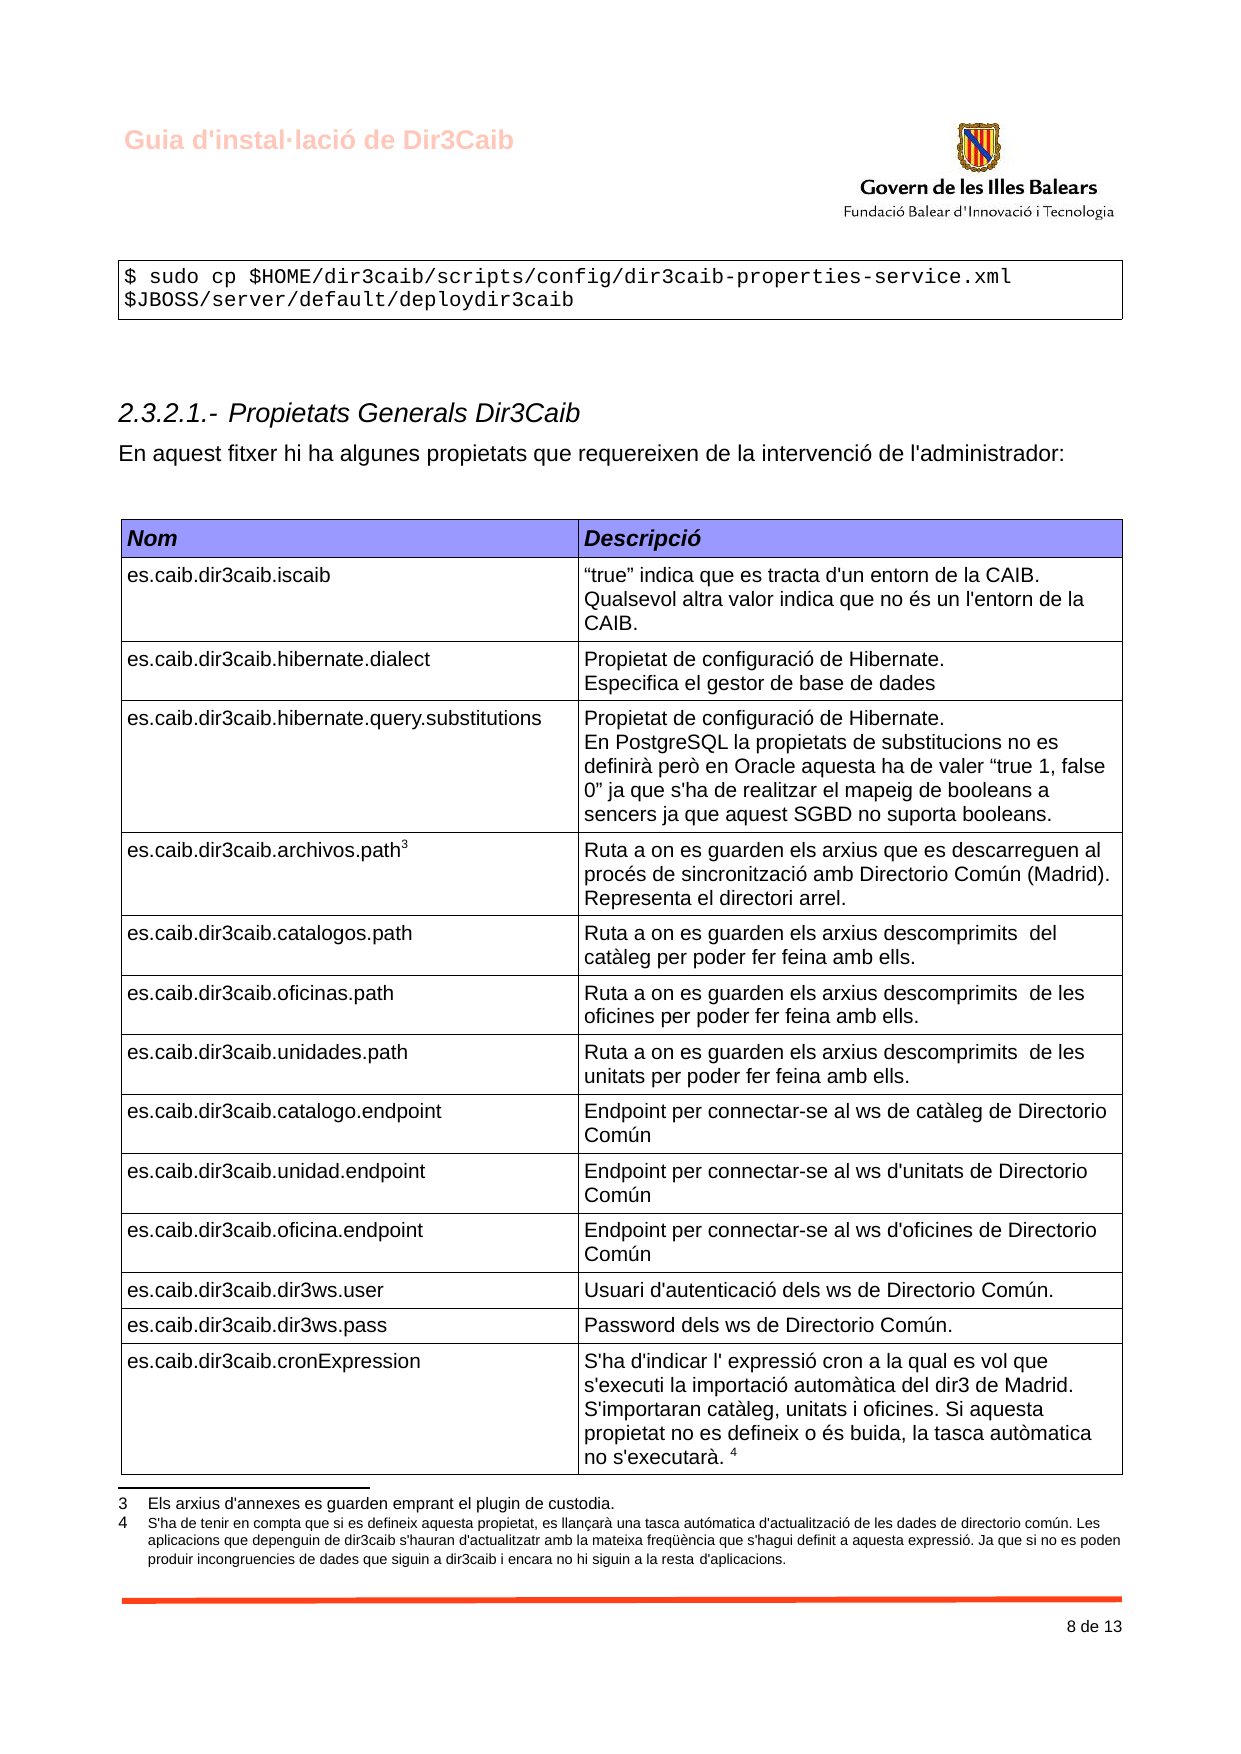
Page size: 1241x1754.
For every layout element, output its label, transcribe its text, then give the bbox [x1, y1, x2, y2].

table_cell es.caib.dir3caib.cronExpression [122, 1344, 578, 1474]
table_cell Endpoint per connectar-se al ws de catàleg de Directorio Común [579, 1095, 1122, 1153]
table_cell Ruta a on es guarden els arxius descomprimits de les oficines per poder fer feina amb ells. [579, 976, 1122, 1034]
table_cell es.caib.dir3caib.unidad.endpoint [122, 1154, 578, 1212]
table_cell es.caib.dir3caib.hibernate.dialect [122, 642, 578, 700]
table_cell Password dels ws de Directorio Común. [579, 1309, 1122, 1343]
table_cell Ruta a on es guarden els arxius que es descarreguen al procés de sincronització amb Directorio Común (Madrid). Representa el directori arrel. [579, 833, 1122, 915]
text En aquest fitxer hi ha algunes propietats que requereixen de la intervenció de l'administrador: [118, 440, 1122, 467]
table_cell es.caib.dir3caib.unidades.path [122, 1035, 578, 1093]
table_cell es.caib.dir3caib.catalogos.path [122, 916, 578, 974]
picture [840, 123, 1117, 220]
table_cell es.caib.dir3caib.hibernate.query.substitutions [122, 701, 578, 832]
table_cell Propietat de configuració de Hibernate. Especifica el gestor de base de dades [579, 642, 1122, 700]
table_cell Ruta a on es guarden els arxius descomprimits de les unitats per poder fer feina amb ells. [579, 1035, 1122, 1093]
table_cell Propietat de configuració de Hibernate. En PostgreSQL la propietats de substitucions no es definirà però en Oracle aquesta ha de valer “true 1, false 0” ja que s'ha de realitzar el mapeig de booleans a sencers ja que aquest SGBD no suporta booleans. [579, 701, 1122, 832]
table_cell es.caib.dir3caib.iscaib [122, 558, 578, 641]
table_cell Endpoint per connectar-se al ws d'oficines de Directorio Común [579, 1214, 1122, 1272]
table_cell S'ha d'indicar l' expressió cron a la qual es vol que s'executi la importació automàtica del dir3 de Madrid. S'importaran catàleg, unitats i oficines. Si aquesta propietat no es defineix o és buida, la tasca autòmatica no s'executarà. [579, 1344, 1122, 1474]
table_cell “true” indica que es tracta d'un entorn de la CAIB. Qualsevol altra valor indica que no és un l'entorn de la CAIB. [579, 558, 1122, 641]
subtitle Propietats Generals Dir3Caib [118, 397, 1122, 428]
table_header Descripció [579, 520, 1122, 557]
table_cell es.caib.dir3caib.oficina.endpoint [122, 1214, 578, 1272]
table_cell es.caib.dir3caib.dir3ws.user [122, 1273, 578, 1307]
table_cell Endpoint per connectar-se al ws d'unitats de Directorio Común [579, 1154, 1122, 1212]
table_cell Usuari d'autenticació dels ws de Directorio Común. [579, 1273, 1122, 1307]
table_header $ sudo cp $HOME/dir3caib/scripts/config/dir3caib-properties-service.xml $JBOSS/server/default/deploydir3caib [119, 261, 1122, 319]
table_header Nom [122, 520, 578, 557]
table_cell es.caib.dir3caib.oficinas.path [122, 976, 578, 1034]
table_cell es.caib.dir3caib.dir3ws.pass [122, 1309, 578, 1343]
table_cell es.caib.dir3caib.archivos.path [122, 833, 578, 915]
table_cell Ruta a on es guarden els arxius descomprimits del catàleg per poder fer feina amb ells. [579, 916, 1122, 974]
table_cell es.caib.dir3caib.catalogo.endpoint [122, 1095, 578, 1153]
